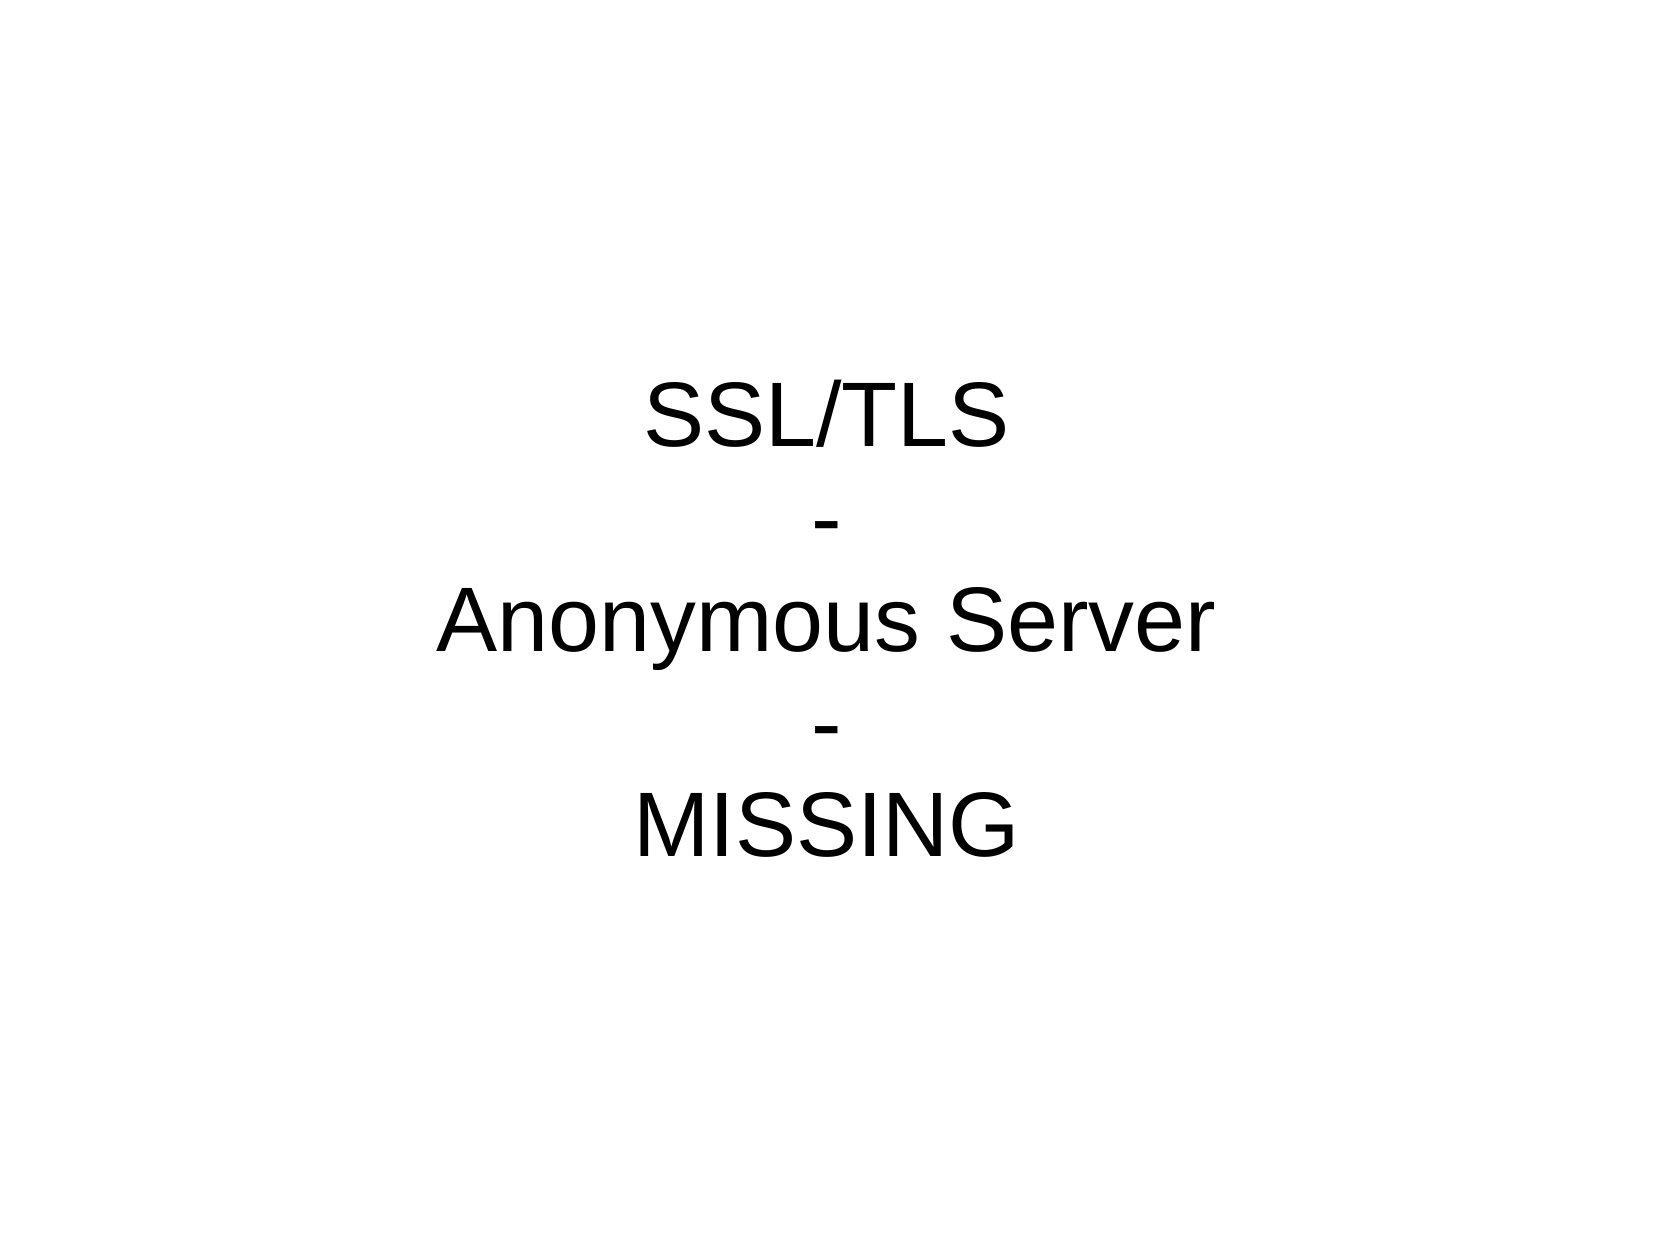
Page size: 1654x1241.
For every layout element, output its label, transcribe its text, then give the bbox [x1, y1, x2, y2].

title SSL/TLS - Anonymous Server - MISSING [82, 363, 1571, 877]
